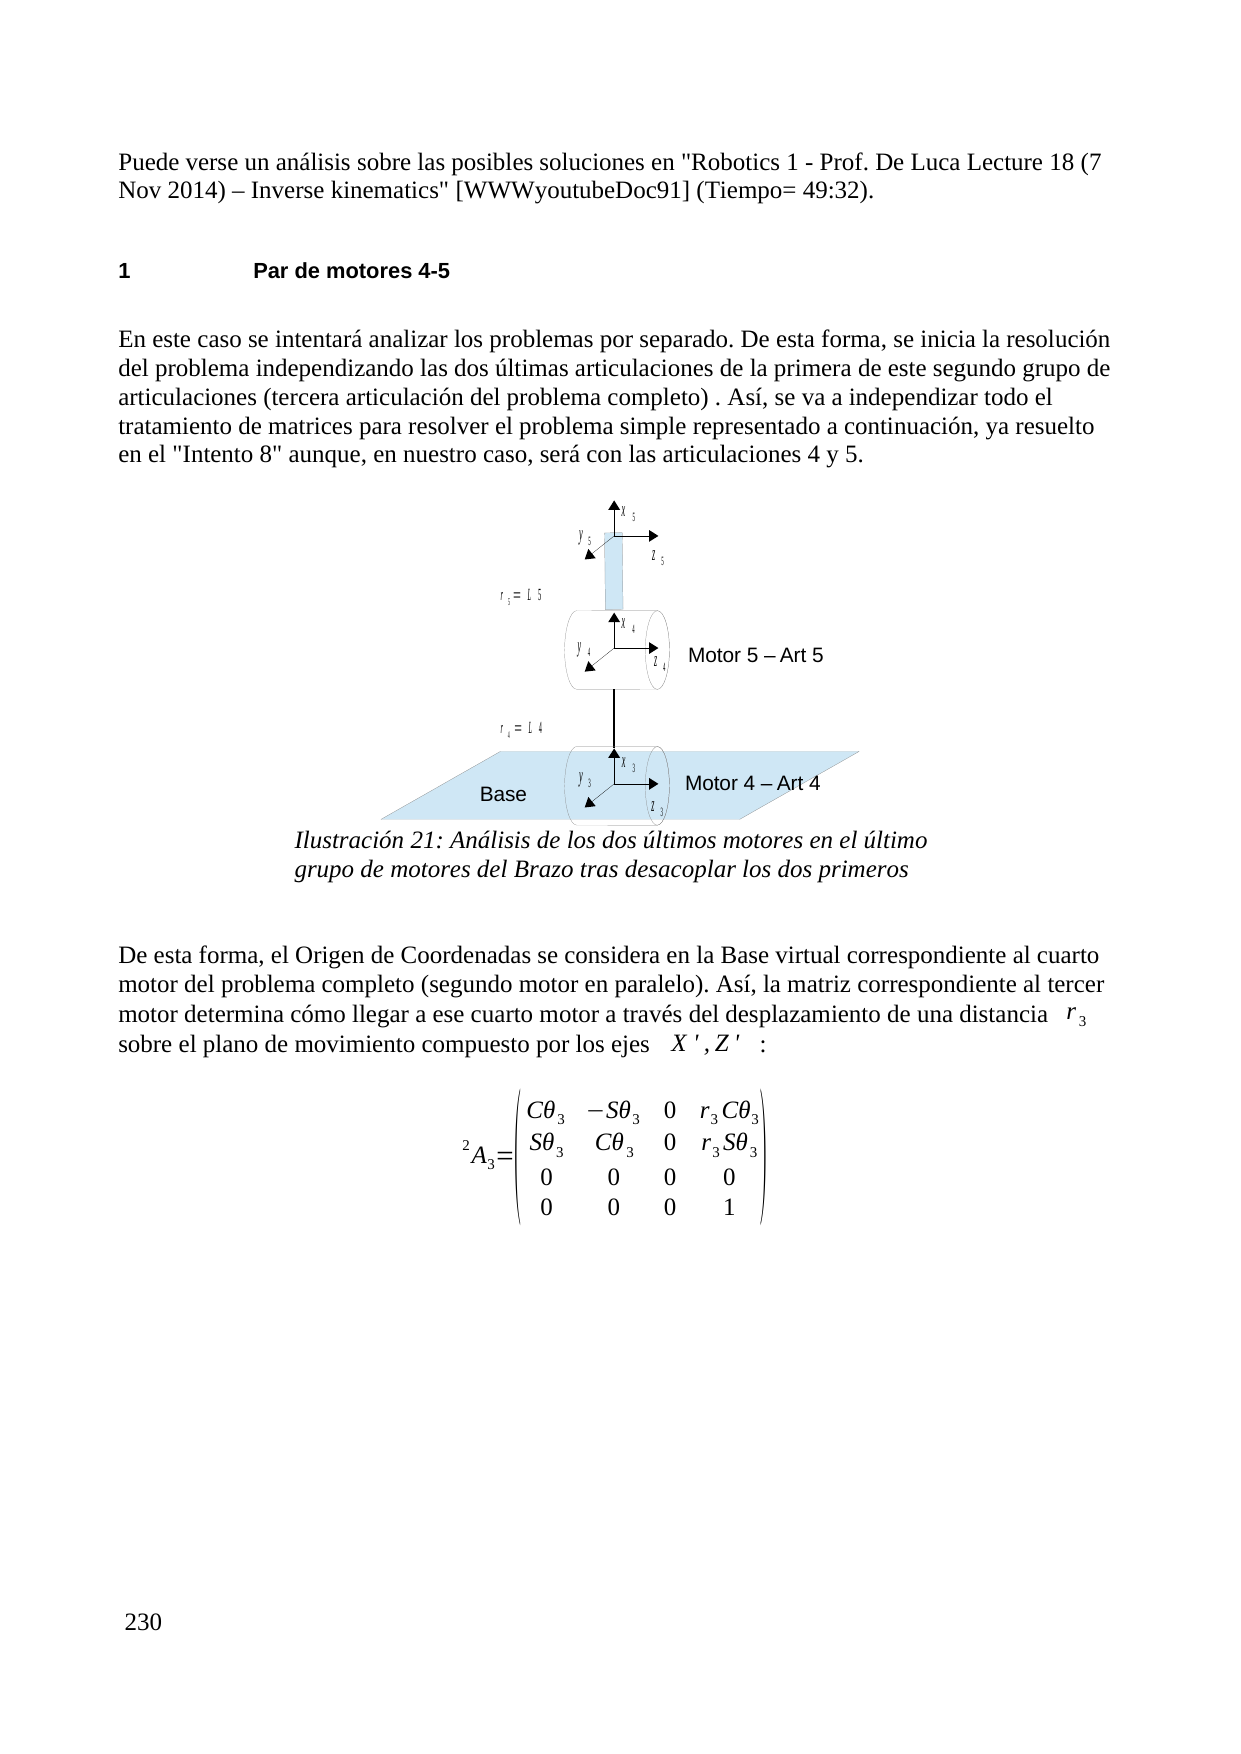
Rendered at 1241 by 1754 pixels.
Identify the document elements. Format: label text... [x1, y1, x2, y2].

text De esta forma, el Origen de Coordenadas se considera en la Base virtual correspondiente al cuarto motor del problema completo (segundo motor en paralelo). Así, la matriz correspondiente al tercer motor determina cómo llegar a ese cuarto motor a través del desplazamiento de una distanciasobre el plano de movimiento compuesto por los ejes: [118, 940, 1122, 1058]
text En este caso se intentará analizar los problemas por separado. De esta forma, se inicia la resolución del problema independizando las dos últimas articulaciones de la primera de este segundo grupo de articulaciones (tercera articulación del problema completo) . Así, se va a independizar todo el tratamiento de matrices para resolver el problema simple representado a continuación, ya resuelto en el "Intento 8" aunque, en nuestro caso, será con las articulaciones 4 y 5. [118, 324, 1122, 468]
text Ilustración 21: Análisis de los dos últimos motores en el último grupo de motores del Brazo tras desacoplar los dos primeros [294, 509, 946, 883]
subtitle Par de motores 4-5 [118, 258, 1122, 283]
text Puede verse un análisis sobre las posibles soluciones en "Robotics 1 - Prof. De Luca Lecture 18 (7 Nov 2014) – Inverse kinematics" [WWWyoutubeDoc91] (Tiempo= 49:32). [118, 147, 1122, 204]
